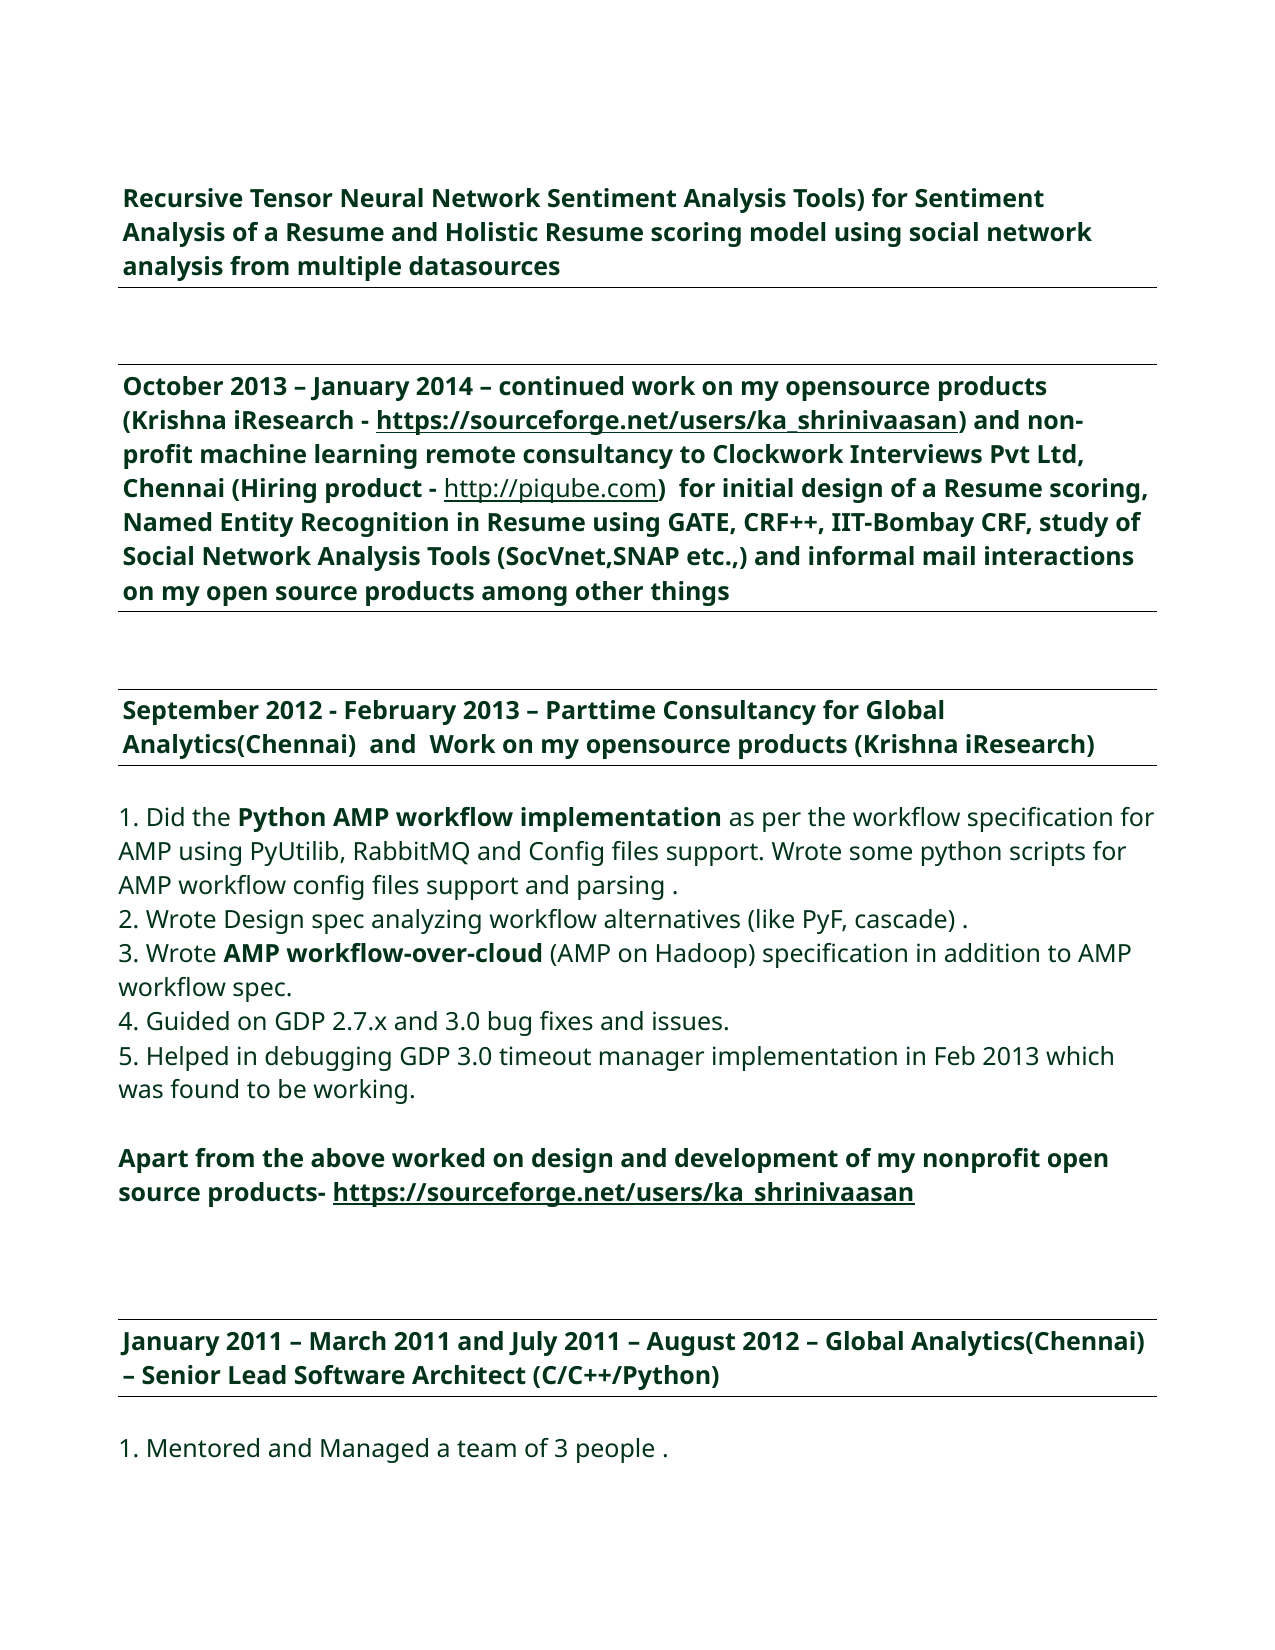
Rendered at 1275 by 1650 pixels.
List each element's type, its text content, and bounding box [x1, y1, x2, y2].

text September 2012 - February 2013 – Parttime Consultancy for Global Analytics(Chennai) and Work on my opensource products (Krishna iResearch) [118, 690, 1157, 765]
text January 2011 – March 2011 and July 2011 – August 2012 – Global Analytics(Chennai) – Senior Lead Software Architect (C/C++/Python) [118, 1320, 1157, 1396]
text Apart from the above worked on design and development of my nonprofit open source products- https://sourceforge.net/users/ka_shrinivaasan [118, 1140, 1157, 1208]
text 2. Wrote Design spec analyzing workflow alternatives (like PyF, cascade) . [118, 902, 1157, 936]
text 3. Wrote AMP workflow-over-cloud (AMP on Hadoop) specification in addition to AMP workflow spec. [118, 936, 1157, 1004]
text October 2013 – January 2014 – continued work on my opensource products (Krishna iResearch - https://sourceforge.net/users/ka_shrinivaasan) and non-profit machine learning remote consultancy to Clockwork Interviews Pvt Ltd, Chennai (Hiring product - http://piqube.com) for initial design of a Resume scoring, Named Entity Recognition in Resume using GATE, CRF++, IIT-Bombay CRF, study of Social Network Analysis Tools (SocVnet,SNAP etc.,) and informal mail interactions on my open source products among other things [118, 365, 1157, 611]
text Recursive Tensor Neural Network Sentiment Analysis Tools) for Sentiment Analysis of a Resume and Holistic Resume scoring model using social network analysis from multiple datasources [118, 176, 1157, 287]
text 1. Mentored and Managed a team of 3 people . [118, 1431, 1157, 1464]
text 5. Helped in debugging GDP 3.0 timeout manager implementation in Feb 2013 which was found to be working. [118, 1038, 1157, 1106]
text 1. Did the Python AMP workflow implementation as per the workflow specification for AMP using PyUtilib, RabbitMQ and Config files support. Wrote some python scripts for AMP workflow config files support and parsing . [118, 800, 1157, 902]
text 4. Guided on GDP 2.7.x and 3.0 bug fixes and issues. [118, 1004, 1157, 1038]
